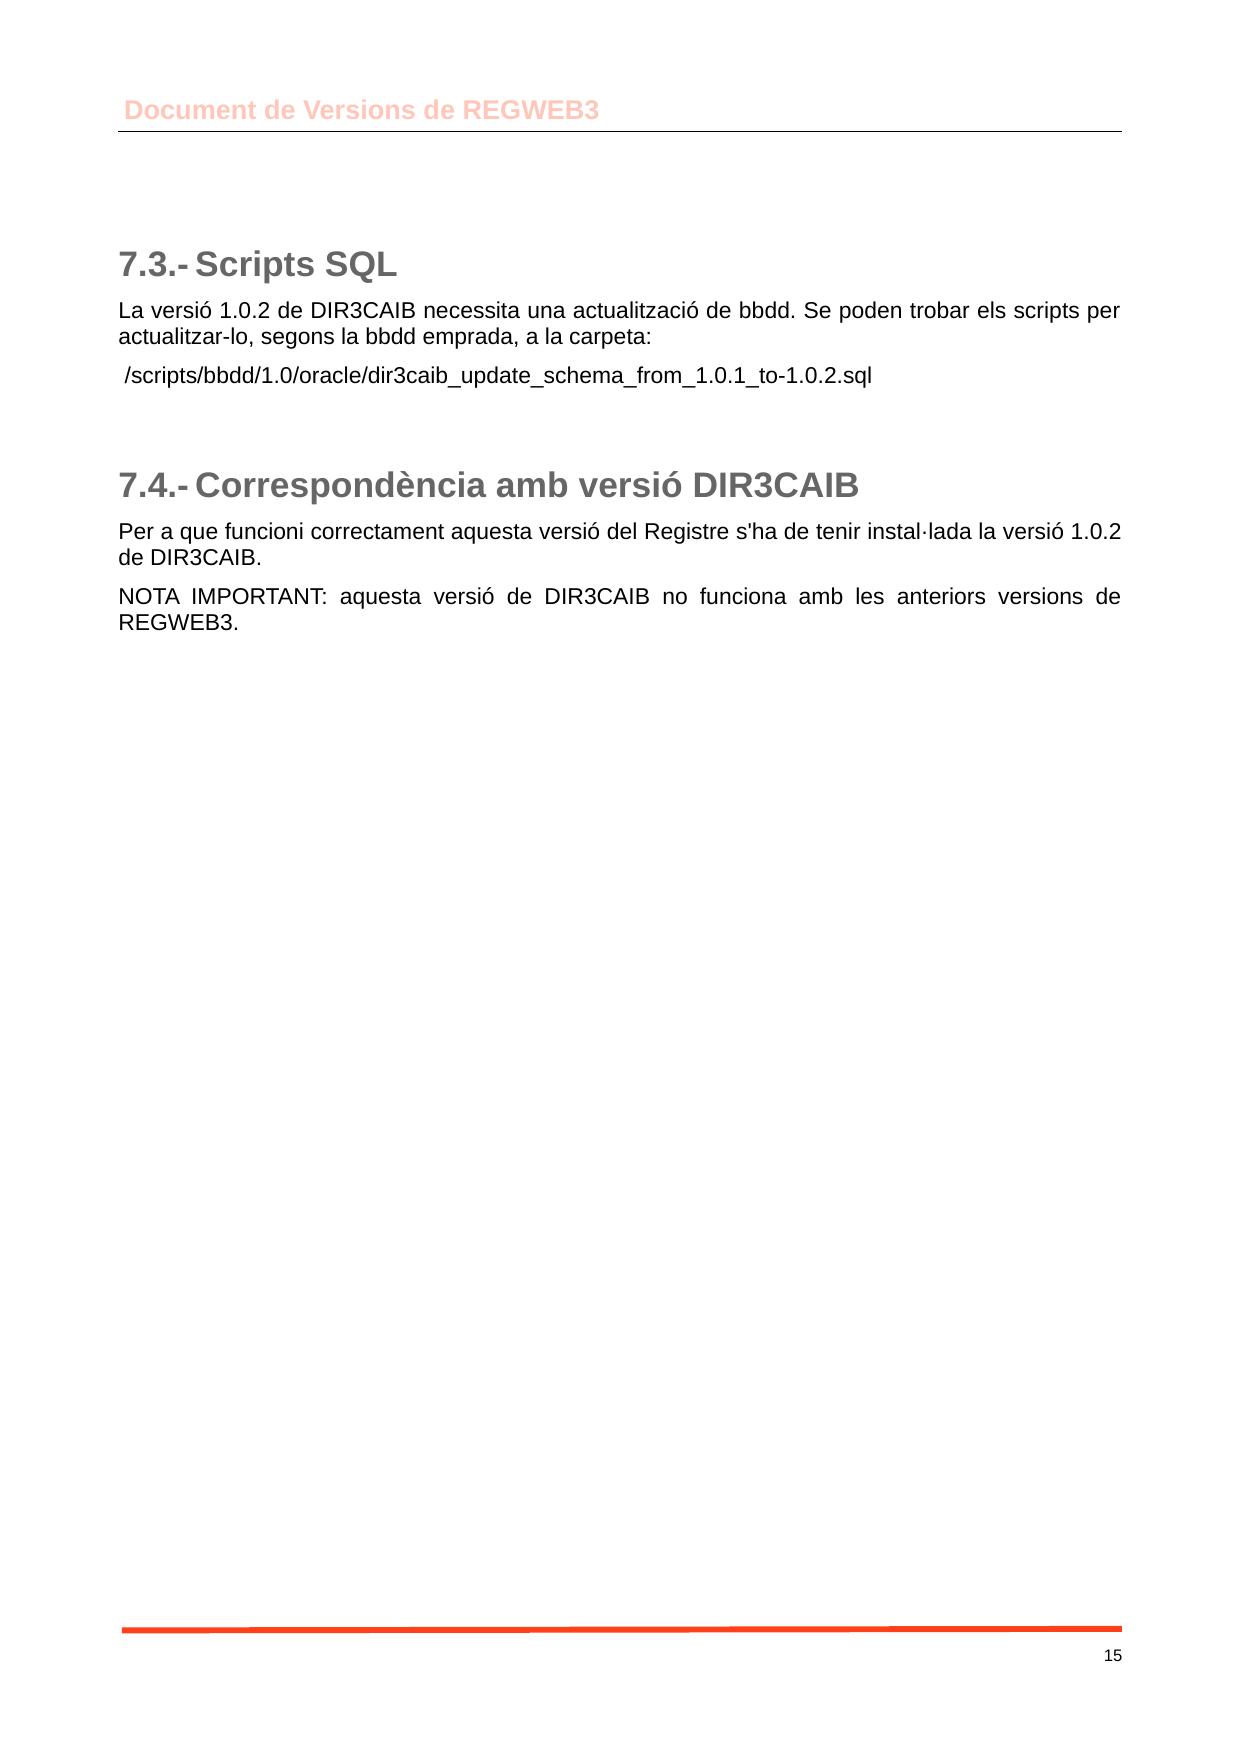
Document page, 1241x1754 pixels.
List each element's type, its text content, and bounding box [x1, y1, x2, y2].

text La versió 1.0.2 de DIR3CAIB necessita una actualització de bbdd. Se poden trobar els scripts per actualitzar-lo, segons la bbdd emprada, a la carpeta: [118, 297, 1122, 349]
text NOTA IMPORTANT: aquesta versió de DIR3CAIB no funciona amb les anteriors versions de REGWEB3. [118, 583, 1122, 636]
subtitle Correspondència amb versió DIR3CAIB [118, 464, 1122, 505]
subtitle Scripts SQL [118, 243, 1122, 284]
text /scripts/bbdd/1.0/oracle/dir3caib_update_schema_from_1.0.1_to-1.0.2.sql [118, 362, 1122, 388]
text Per a que funcioni correctament aquesta versió del Registre s'ha de tenir instal·lada la versió 1.0.2 de DIR3CAIB. [118, 518, 1122, 571]
